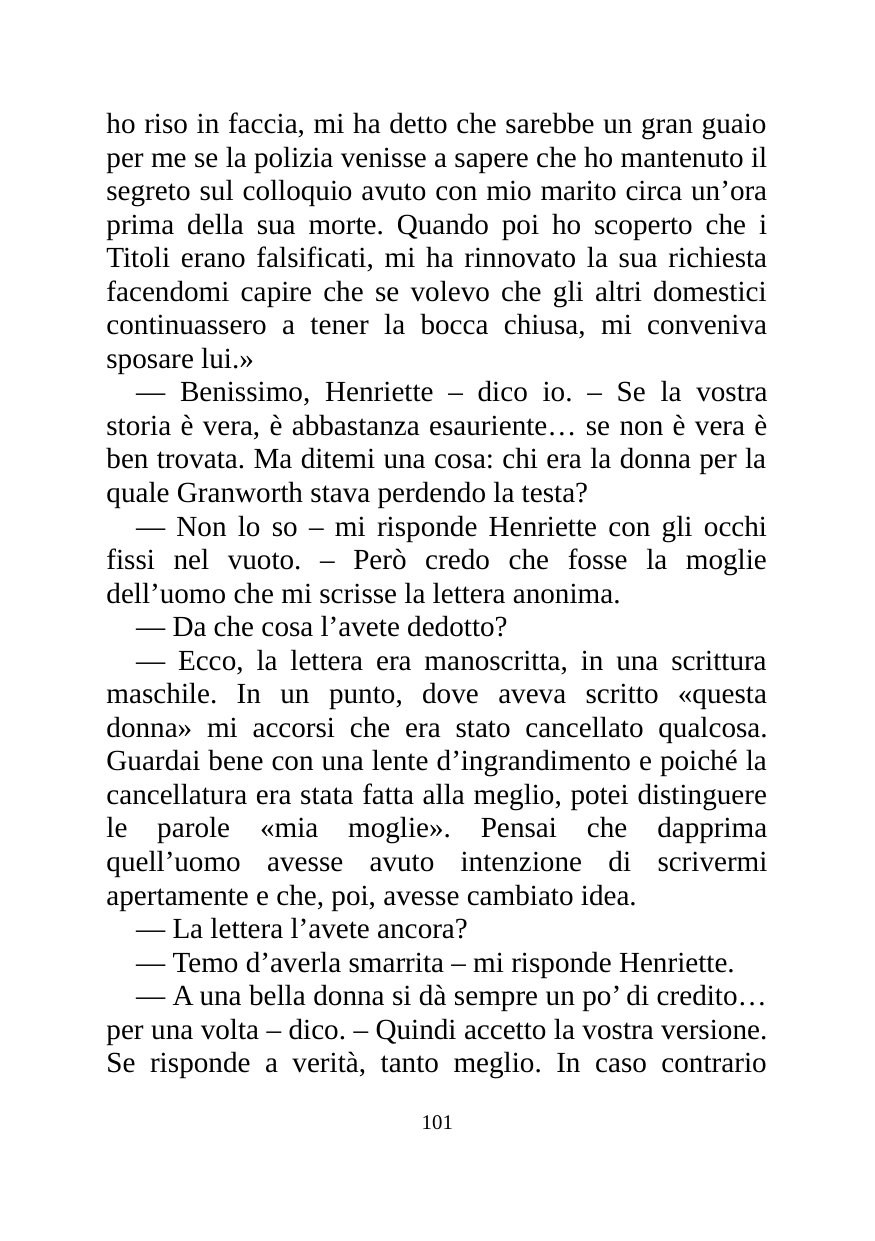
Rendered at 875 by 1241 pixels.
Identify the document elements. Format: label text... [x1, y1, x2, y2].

text — Non lo so – mi risponde Henriette con gli occhi fissi nel vuoto. – Però credo che fosse la moglie dell’uomo che mi scrisse la lettera anonima. [106, 509, 768, 609]
text — Ecco, la lettera era manoscritta, in una scrittura maschile. In un punto, dove aveva scritto «questa donna» mi accorsi che era stato cancellato qualcosa. Guardai bene con una lente d’ingrandimento e poiché la cancellatura era stata fatta alla meglio, potei distinguere le parole «mia moglie». Pensai che dapprima quell’uomo avesse avuto intenzione di scrivermi apertamente e che, poi, avesse cambiato idea. [106, 643, 768, 911]
text — Da che cosa l’avete dedotto? [106, 609, 768, 643]
text — Benissimo, Henriette – dico io. – Se la vostra storia è vera, è abbastanza esauriente… se non è vera è ben trovata. Ma ditemi una cosa: chi era la donna per la quale Granworth stava perdendo la testa? [106, 374, 768, 509]
text — La lettera l’avete ancora? [106, 911, 768, 945]
text ho riso in faccia, mi ha detto che sarebbe un gran guaio per me se la polizia venisse a sapere che ho mantenuto il segreto sul colloquio avuto con mio marito circa un’ora prima della sua morte. Quando poi ho scoperto che i Titoli erano falsificati, mi ha rinnovato la sua richiesta facendomi capire che se volevo che gli altri domestici continuassero a tener la bocca chiusa, mi conveniva sposare lui.» [106, 106, 768, 374]
text — A una bella donna si dà sempre un po’ di credito… per una volta – dico. – Quindi accetto la vostra versione. Se risponde a verità, tanto meglio. In caso contrario [106, 978, 768, 1079]
text — Temo d’averla smarrita – mi risponde Henriette. [106, 945, 768, 978]
